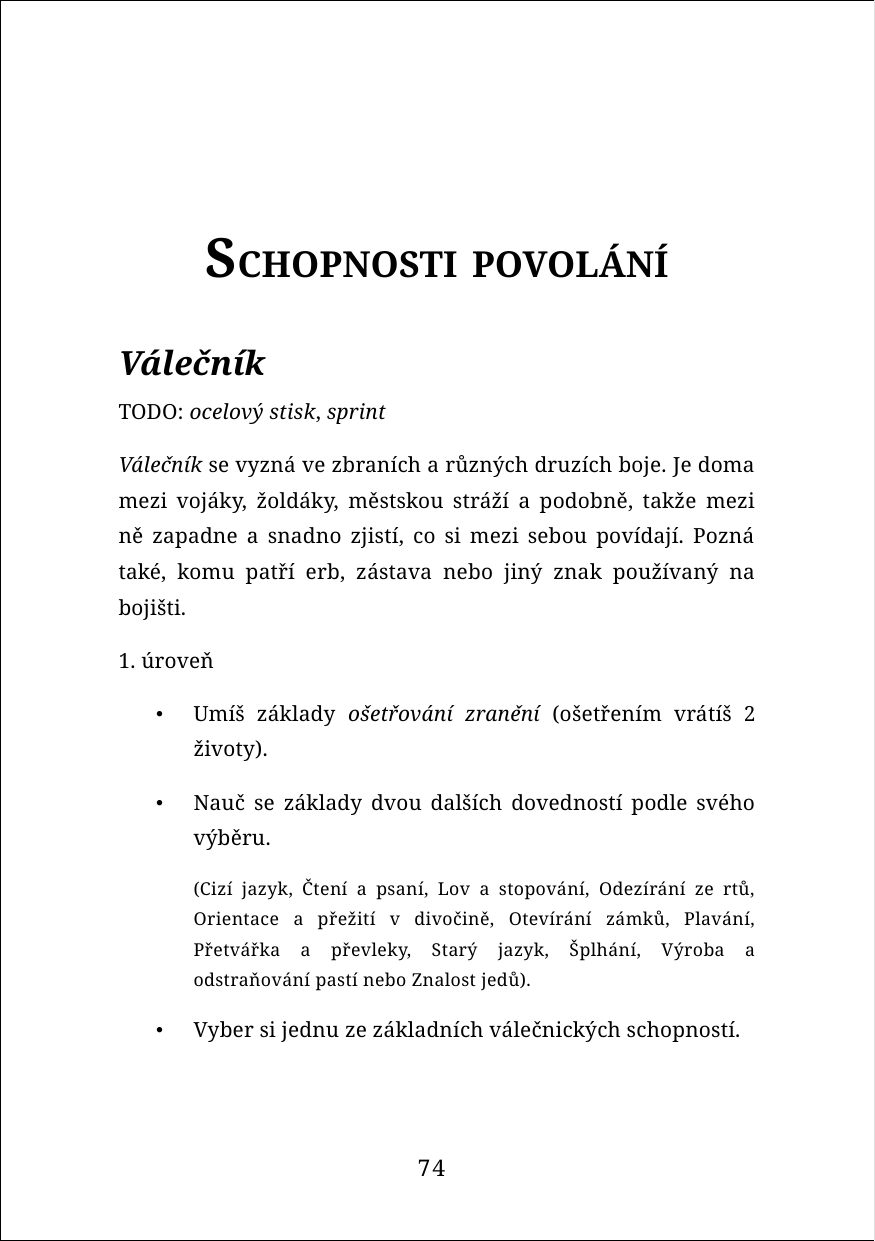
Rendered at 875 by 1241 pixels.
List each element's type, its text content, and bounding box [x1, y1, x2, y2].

list Umíš základy ošetřování zranění (ošetřením vrátíš 2 životy). [156, 699, 756, 763]
list (Cizí jazyk, Čtení a psaní, Lov a stopování, Odezírání ze rtů, Orientace a přežití v divočině, Otevírání zámků, Plavání, Přetvářka a převleky, Starý jazyk, Šplhání, Výroba a odstraňování pastí nebo Znalost jedů). [156, 877, 756, 991]
list Nauč se základy dvou dalších dovedností podle svého výběru. [156, 788, 756, 852]
subtitle Schopnosti povolání [118, 219, 756, 293]
list Vyber si jednu ze základních válečnických schopností. [156, 1015, 756, 1043]
text 1. úroveň [118, 646, 756, 674]
text TODO: ocelový stisk, sprint [118, 397, 756, 426]
text Válečník se vyzná ve zbraních a různých druzích boje. Je doma mezi vojáky, žoldáky, městskou stráží a podobně, takže mezi ně zapadne a snadno zjistí, co si mezi sebou povídají. Pozná také, komu patří erb, zástava nebo jiný znak používaný na bojišti. [118, 451, 756, 621]
subtitle Válečník [118, 340, 756, 386]
